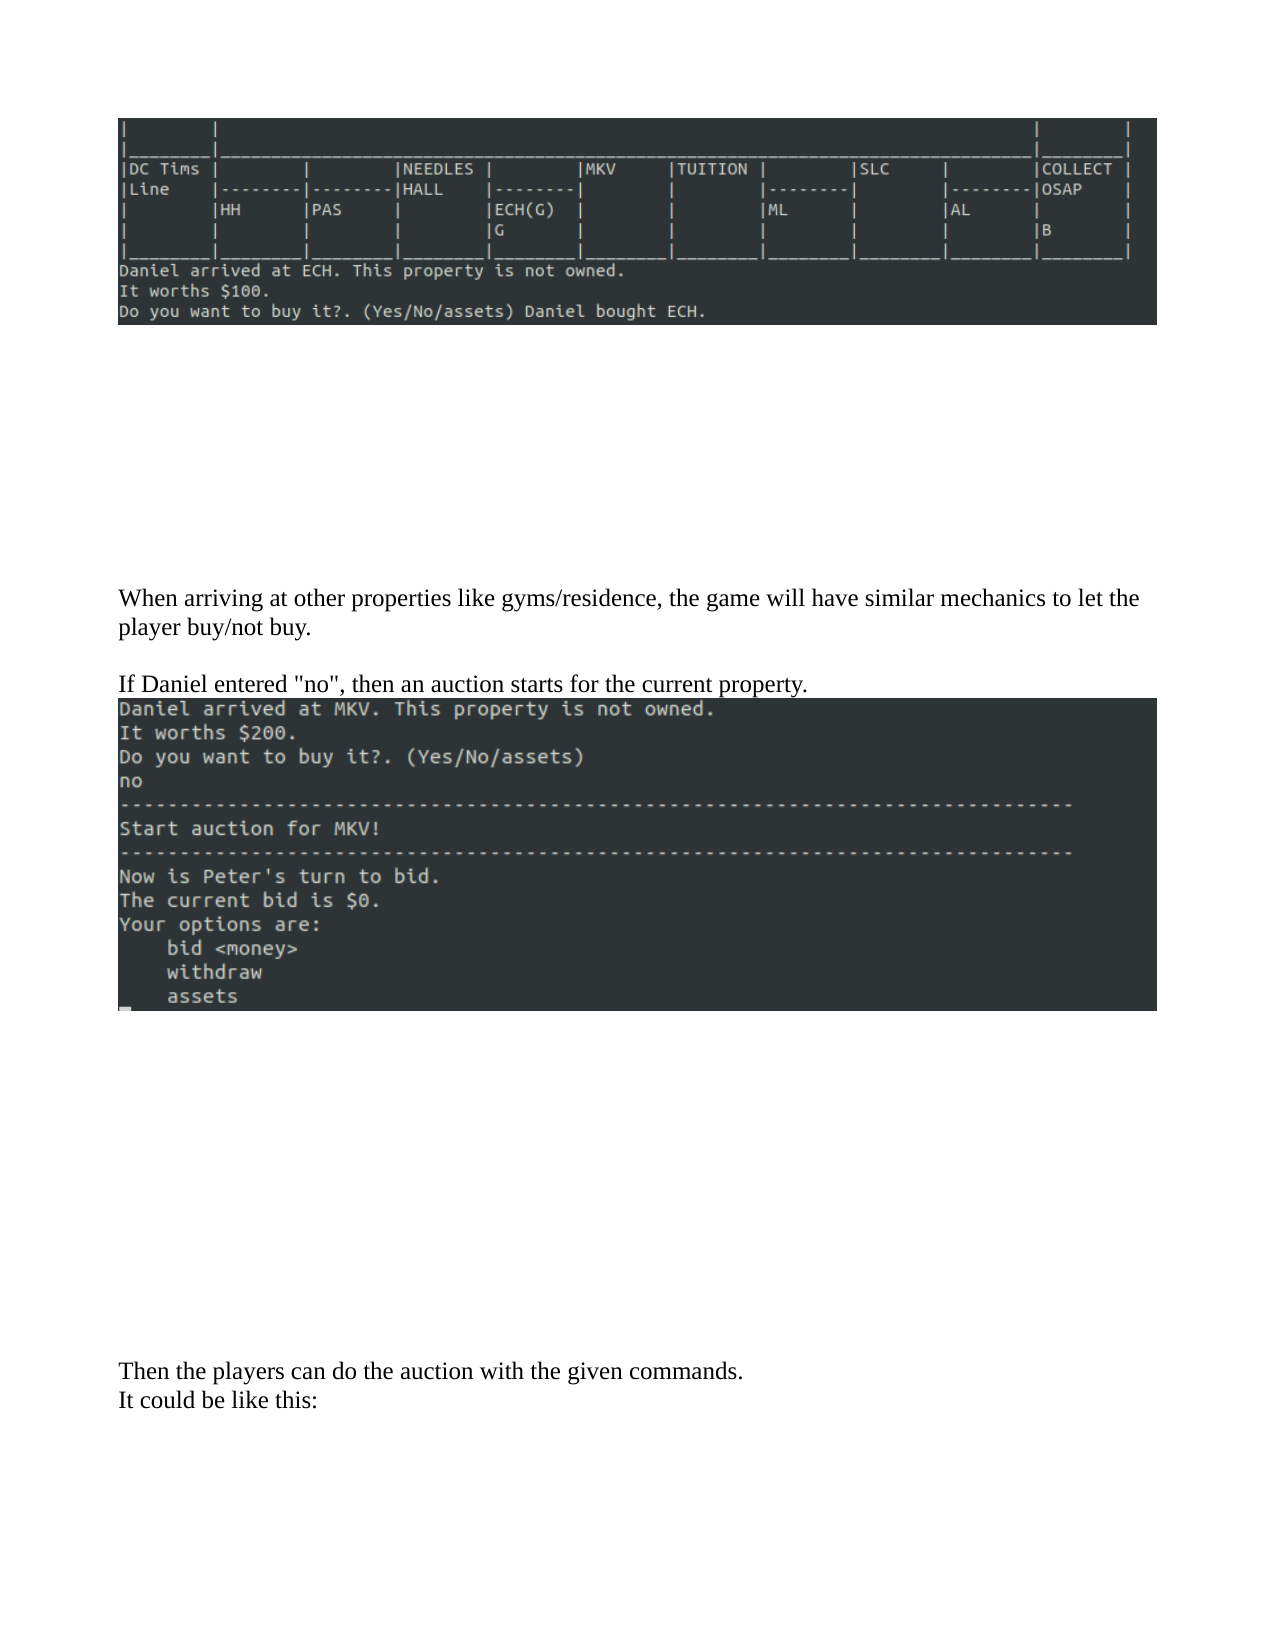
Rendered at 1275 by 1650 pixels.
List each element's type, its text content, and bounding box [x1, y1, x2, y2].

text When arriving at other properties like gyms/residence, the game will have similar mechanics to let the player buy/not buy. [118, 583, 1157, 641]
text If Daniel entered "no", then an auction starts for the current property. [118, 669, 1157, 698]
picture [118, 118, 1157, 325]
text Then the players can do the auction with the given commands. [118, 1356, 1157, 1385]
picture [118, 698, 1157, 1011]
text It could be like this: [118, 1385, 1157, 1413]
